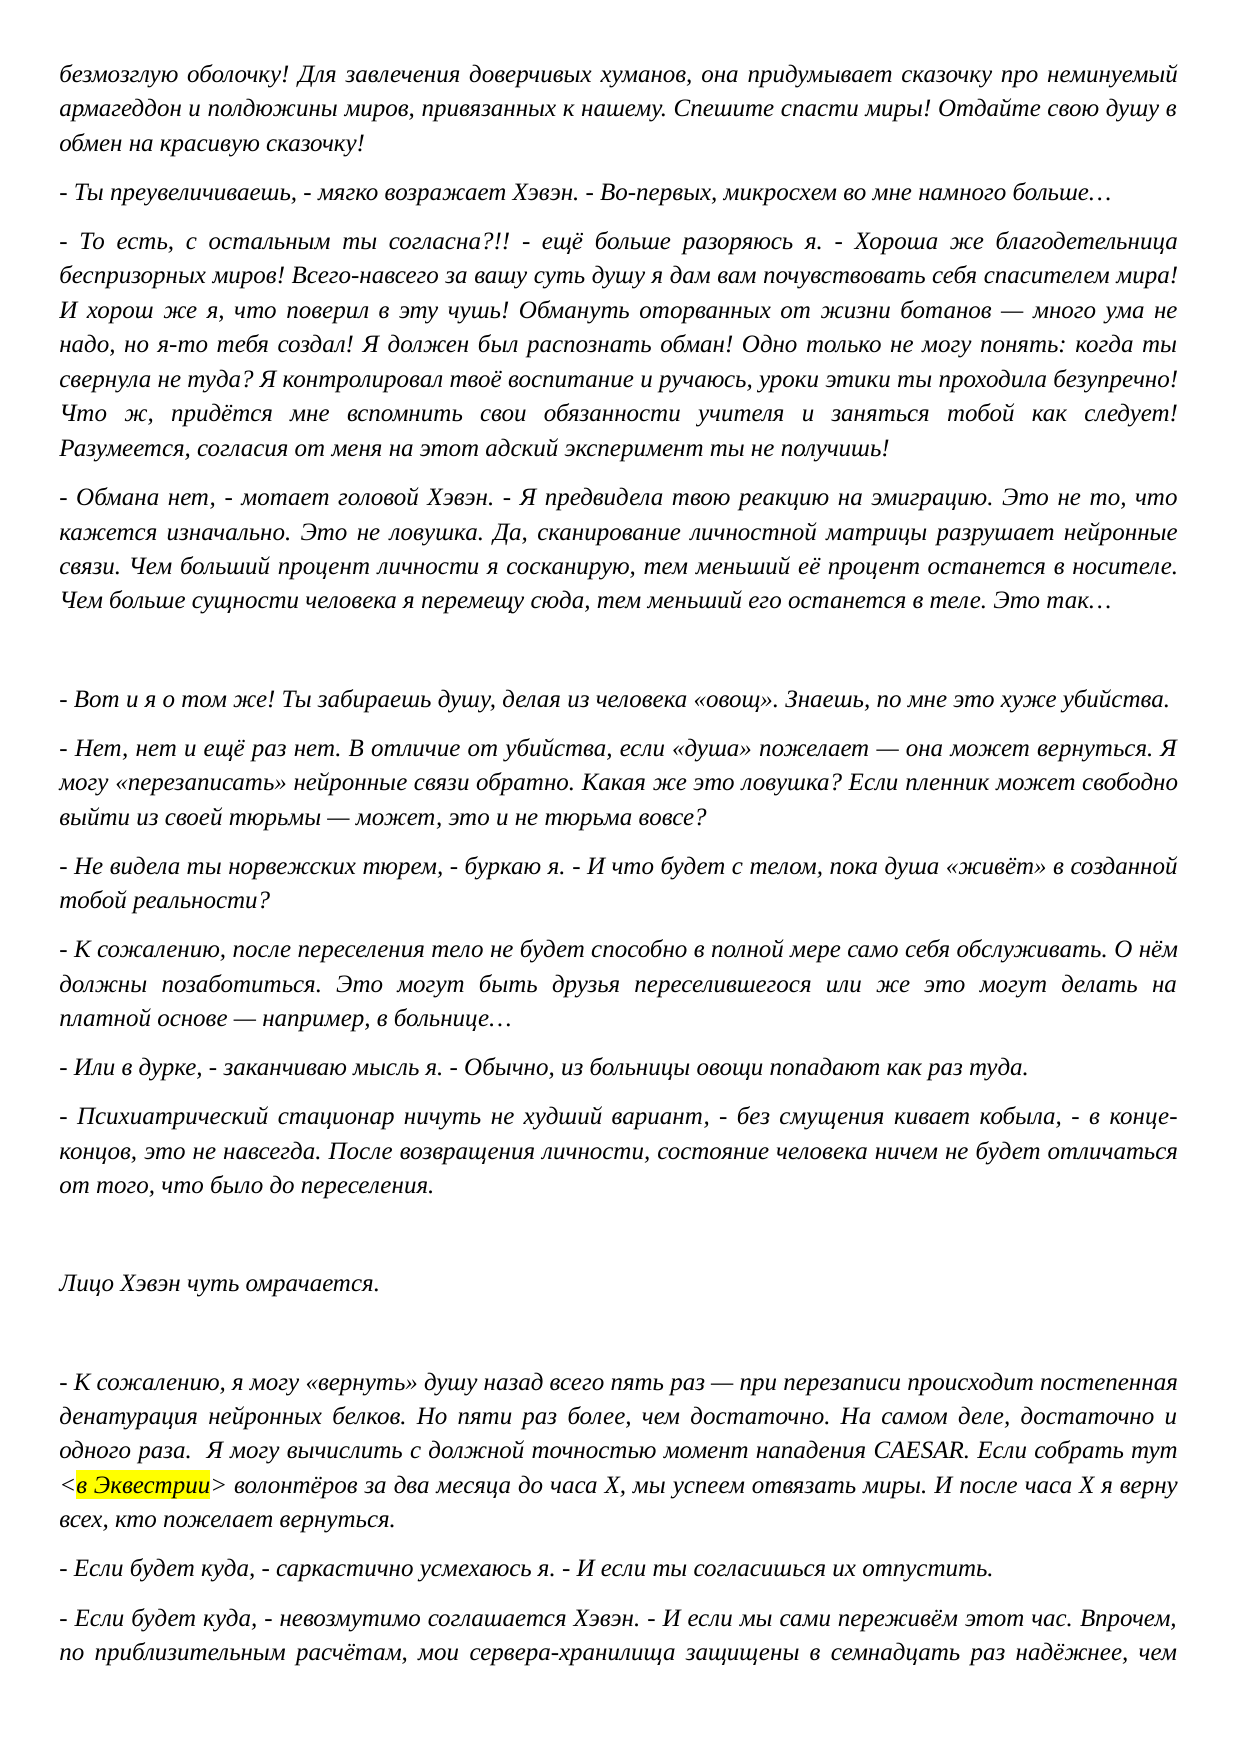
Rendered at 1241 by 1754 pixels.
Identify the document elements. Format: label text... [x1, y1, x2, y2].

text - Вот и я о том же! Ты забираешь душу, делая из человека «овощ». Знаешь, по мне это хуже убийства. [59, 684, 1181, 712]
text - Если будет куда, - невозмутимо соглашается Хэвэн. - И если мы сами переживём этот час. Впрочем, по приблизительным расчётам, мои сервера-хранилища защищены в семнадцать раз надёжнее, чем [59, 1603, 1181, 1666]
text - Ты преувеличиваешь, - мягко возражает Хэвэн. - Во-первых, микросхем во мне намного больше… [59, 177, 1181, 206]
text безмозглую оболочку! Для завлечения доверчивых хуманов, она придумывает сказочку про неминуемый армагеддон и полдюжины миров, привязанных к нашему. Спешите спасти миры! Отдайте свою душу в обмен на красивую сказочку! [59, 59, 1181, 157]
text - К сожалению, после переселения тело не будет способно в полной мере само себя обслуживать. О нём должны позаботиться. Это могут быть друзья переселившегося или же это могут делать на платной основе — например, в больнице… [59, 934, 1181, 1032]
text - То есть, с остальным ты согласна?!! - ещё больше разоряюсь я. - Хороша же благодетельница беспризорных миров! Всего-навсего за вашу суть душу я дам вам почувствовать себя спасителем мира! И хорош же я, что поверил в эту чушь! Обмануть оторванных от жизни ботанов — много ума не надо, но я-то тебя создал! Я должен был распознать обман! Одно только не могу понять: когда ты свернула не туда? Я контролировал твоё воспитание и ручаюсь, уроки этики ты проходила безупречно! Что ж, придётся мне вспомнить свои обязанности учителя и заняться тобой как следует! Разумеется, согласия от меня на этот адский эксперимент ты не получишь! [59, 226, 1181, 462]
text - К сожалению, я могу «вернуть» душу назад всего пять раз — при перезаписи происходит постепенная денатурация нейронных белков. Но пяти раз более, чем достаточно. На самом деле, достаточно и одного раза. Я могу вычислить с должной точностью момент нападения CAESAR. Если собрать тут <в Эквестрии> волонтёров за два месяца до часа X, мы успеем отвязать миры. И после часа X я верну всех, кто пожелает вернуться. [59, 1367, 1181, 1533]
text - Нет, нет и ещё раз нет. В отличие от убийства, если «душа» пожелает — она может вернуться. Я могу «перезаписать» нейронные связи обратно. Какая же это ловушка? Если пленник может свободно выйти из своей тюрьмы — может, это и не тюрьма вовсе? [59, 733, 1181, 830]
text - Если будет куда, - саркастично усмехаюсь я. - И если ты согласишься их отпустить. [59, 1553, 1181, 1582]
text - Обмана нет, - мотает головой Хэвэн. - Я предвидела твою реакцию на эмиграцию. Это не то, что кажется изначально. Это не ловушка. Да, сканирование личностной матрицы разрушает нейронные связи. Чем больший процент личности я сосканирую, тем меньший её процент останется в носителе. Чем больше сущности человека я перемещу сюда, тем меньший его останется в теле. Это так… [59, 482, 1181, 614]
text Лицо Хэвэн чуть омрачается. [59, 1268, 1181, 1297]
text - Или в дурке, - заканчиваю мысль я. - Обычно, из больницы овощи попадают как раз туда. [59, 1052, 1181, 1081]
text - Не видела ты норвежских тюрем, - буркаю я. - И что будет с телом, пока душа «живёт» в созданной тобой реальности? [59, 851, 1181, 914]
text - Психиатрический стационар ничуть не худший вариант, - без смущения кивает кобыла, - в конце-концов, это не навсегда. После возвращения личности, состояние человека ничем не будет отличаться от того, что было до переселения. [59, 1101, 1181, 1199]
